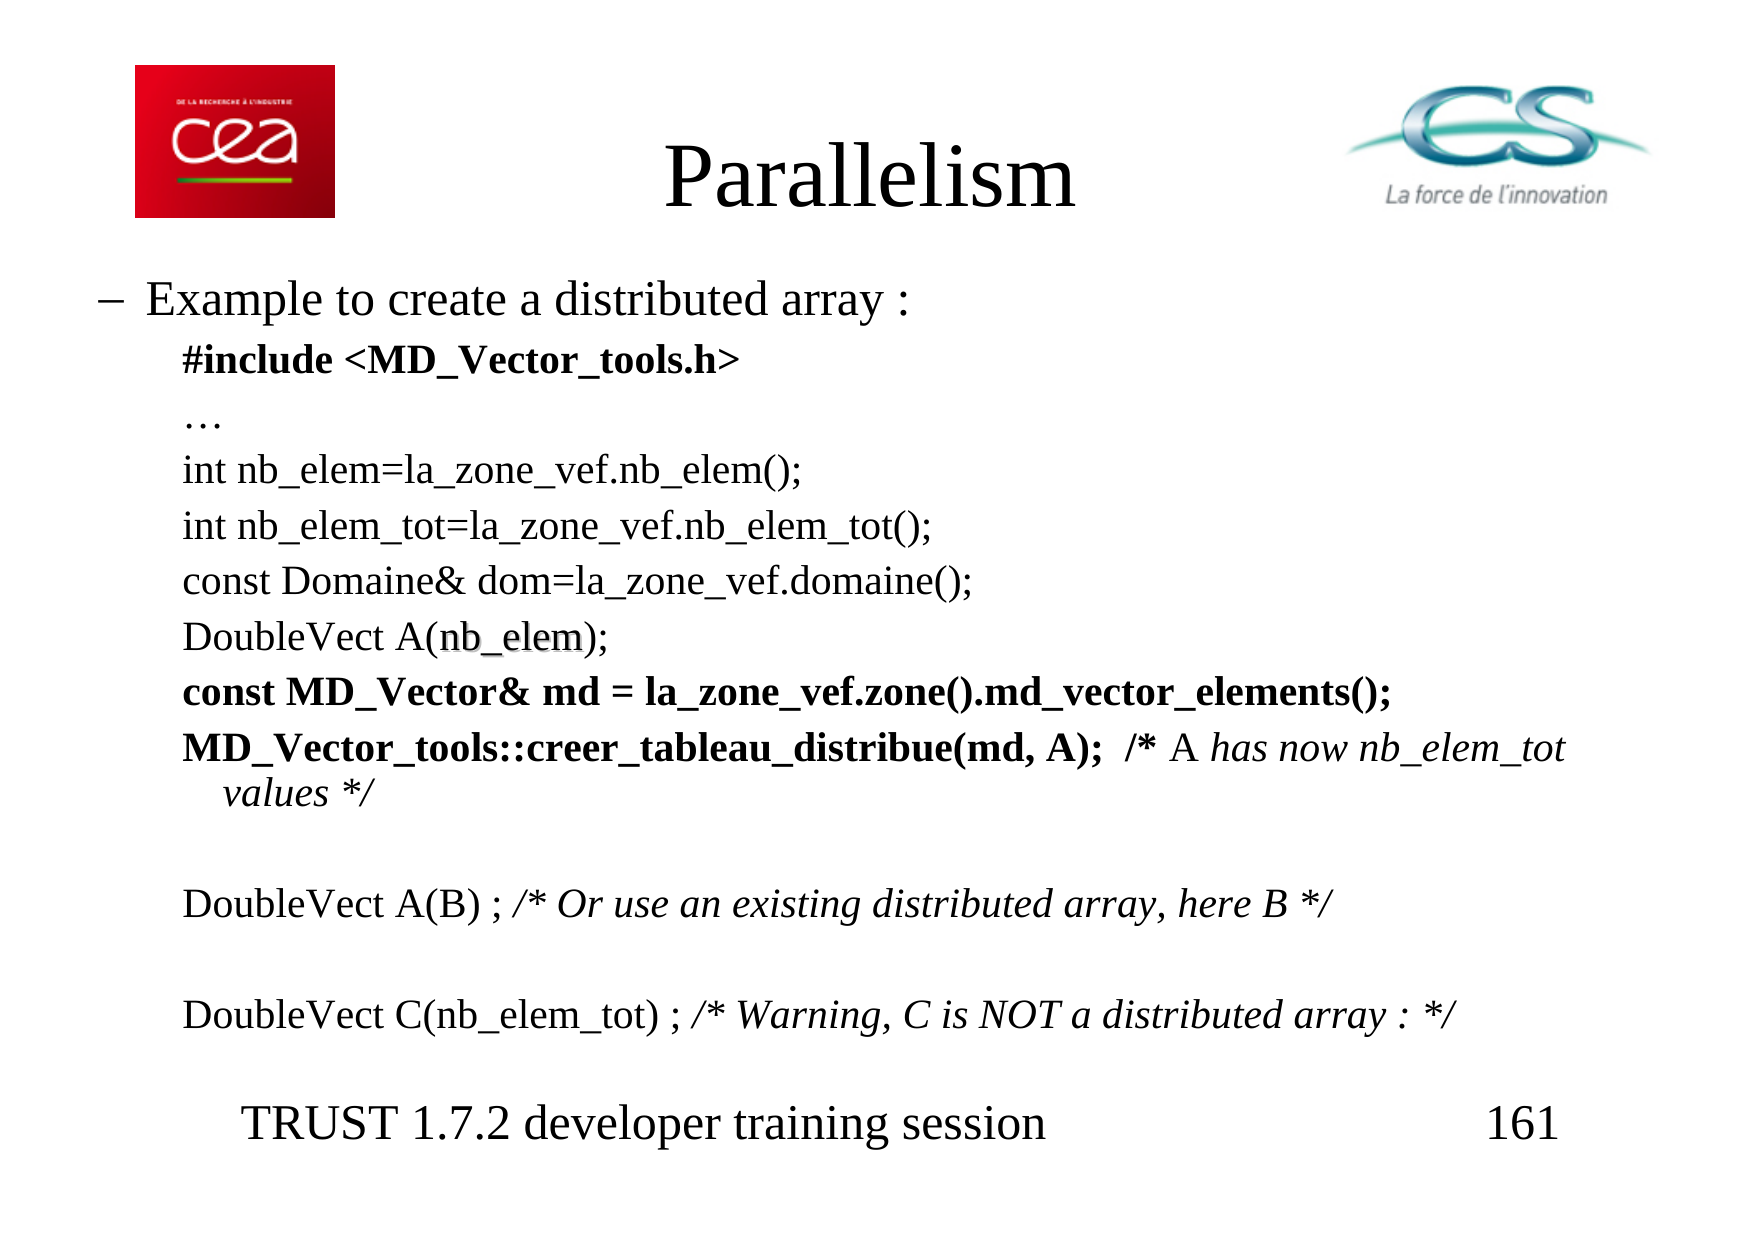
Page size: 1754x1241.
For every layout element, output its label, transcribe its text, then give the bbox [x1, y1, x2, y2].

title Parallelism [195, 44, 1546, 264]
text_box Example to create a distributed array : #include <MD_Vector_tools.h> … int nb_elem=la_zone_vef.nb_elem(); int nb_elem_tot=la_zone_vef.nb_elem_tot(); const Domaine& dom=la_zone_vef.domaine(); DoubleVect A(nb_elem); const MD_Vector& md = la_zone_vef.zone().md_vector_elements(); MD_Vector_tools::creer_tableau_distribue(md, A); /* A has now nb_elem_tot values */ DoubleVect A(B) ; /* Or use an existing distributed array, here B */ DoubleVect C(nb_elem_tot) ; /* Warning, C is NOT a distributed array : */ [8, 264, 1681, 1154]
picture [1546, 73, 1662, 218]
picture [135, 65, 195, 218]
